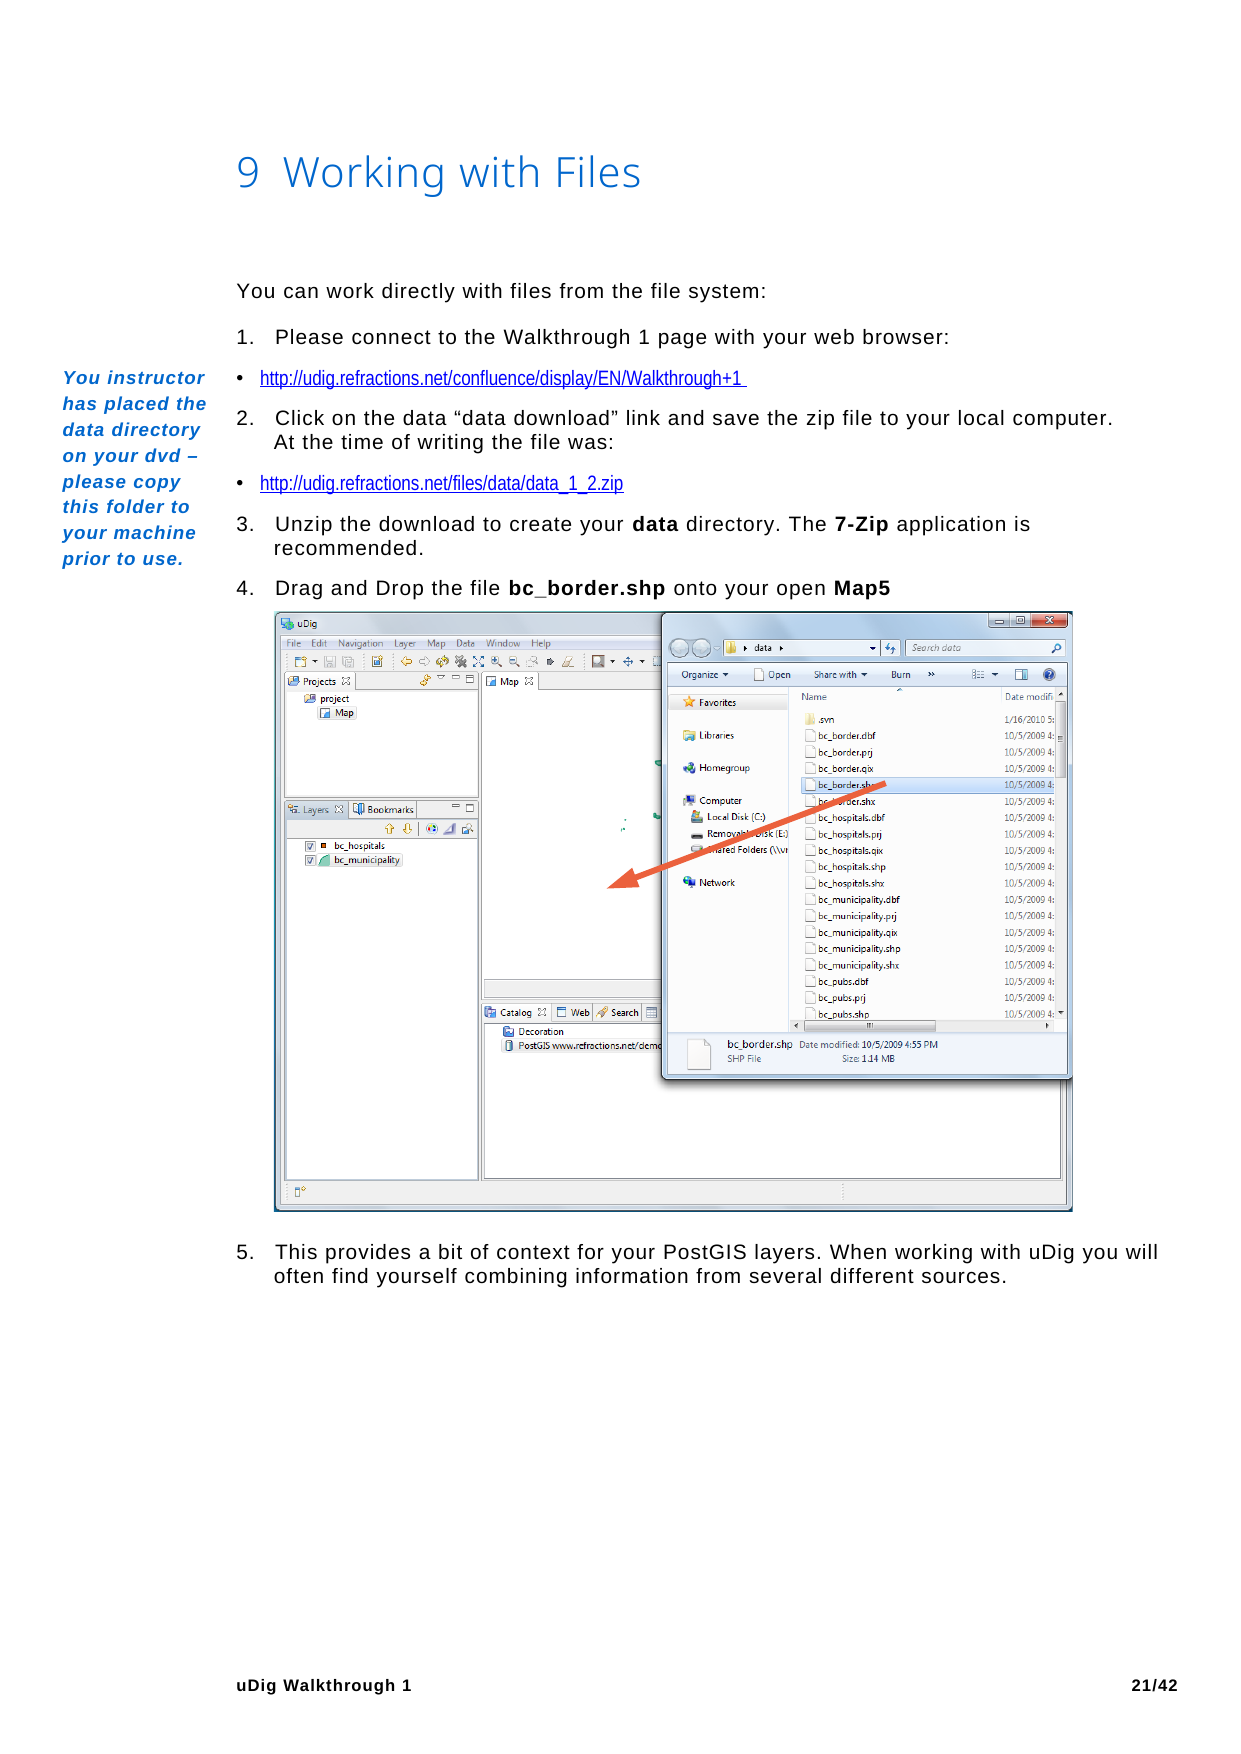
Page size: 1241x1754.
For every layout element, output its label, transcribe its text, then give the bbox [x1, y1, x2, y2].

list You instructor has placed the data directory on your dvd – please copy this folder to your machine prior to use. [62, 367, 220, 569]
list http://udig.refractions.net/files/data/data_1_2.zip [236, 471, 1181, 495]
list http://udig.refractions.net/confluence/display/EN/Walkthrough+1 [236, 366, 1181, 389]
list This provides a bit of context for your PostGIS layers. When working with uDig you will often find yourself combining information from several different sources. [236, 1240, 1181, 1288]
list Click on the data “data download” link and save the zip file to your local computer. At the time of writing the file was: [236, 406, 1181, 454]
text You can work directly with files from the file system: [236, 279, 1181, 303]
list Unzip the download to create your data directory. The 7-Zip application is recommended. [236, 511, 1181, 559]
list Drag and Drop the file bc_border.shp onto your open Map5 [236, 576, 1181, 605]
list Please connect to the Walkthrough 1 page with your web browser: [236, 325, 1181, 349]
picture [273, 611, 1073, 1212]
subtitle Working with Files [236, 143, 1181, 200]
